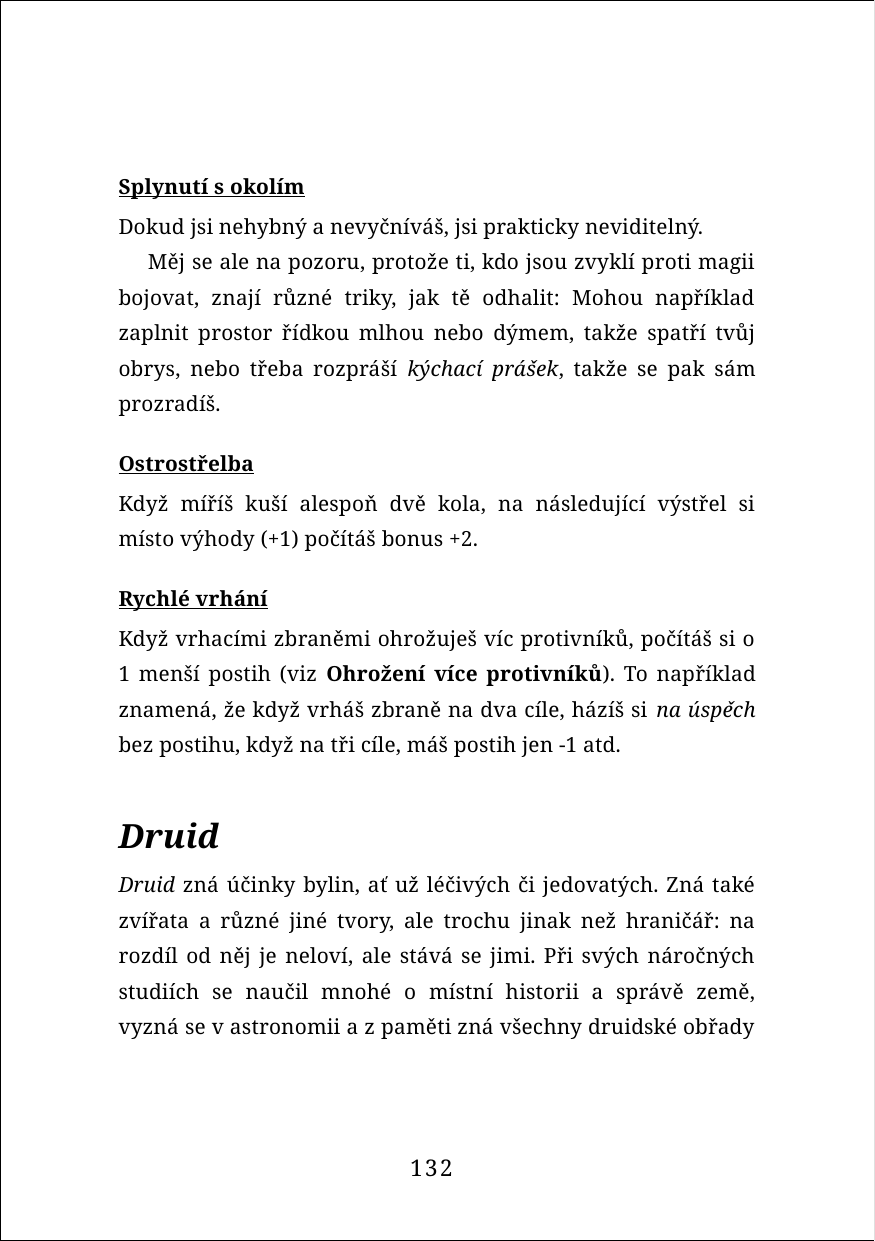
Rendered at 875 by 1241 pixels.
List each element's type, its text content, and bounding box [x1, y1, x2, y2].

subtitle Ostrostřelba [118, 449, 756, 477]
subtitle Rychlé vrhání [118, 584, 756, 612]
text Když míříš kuší alespoň dvě kola, na následující výstřel si místo výhody (+1) počítáš bonus +2. [118, 489, 756, 553]
text Když vrhacími zbraněmi ohrožuješ víc protivníků, počítáš si o 1 menší postih (viz Ohrožení více protivníků). To například znamená, že když vrháš zbraně na dva cíle, házíš si na úspěch bez postihu, když na tři cíle, máš postih jen -1 atd. [118, 624, 756, 759]
text Druid zná účinky bylin, ať už léčivých či jedovatých. Zná také zvířata a různé jiné tvory, ale trochu jinak než hraničář: na rozdíl od něj je neloví, ale stává se jimi. Při svých náročných studiích se naučil mnohé o místní historii a správě země, vyzná se v astronomii a z paměti zná všechny druidské obřady [118, 870, 756, 1041]
subtitle Splynutí s okolím [118, 172, 756, 200]
text Dokud jsi nehybný a nevyčníváš, jsi prakticky neviditelný. Měj se ale na pozoru, protože ti, kdo jsou zvyklí proti magii bojovat, znají různé triky, jak tě odhalit: Mohou například zaplnit prostor řídkou mlhou nebo dýmem, takže spatří tvůj obrys, nebo třeba rozpráší kýchací prášek, takže se pak sám prozradíš. [118, 212, 756, 418]
subtitle Druid [118, 813, 756, 859]
